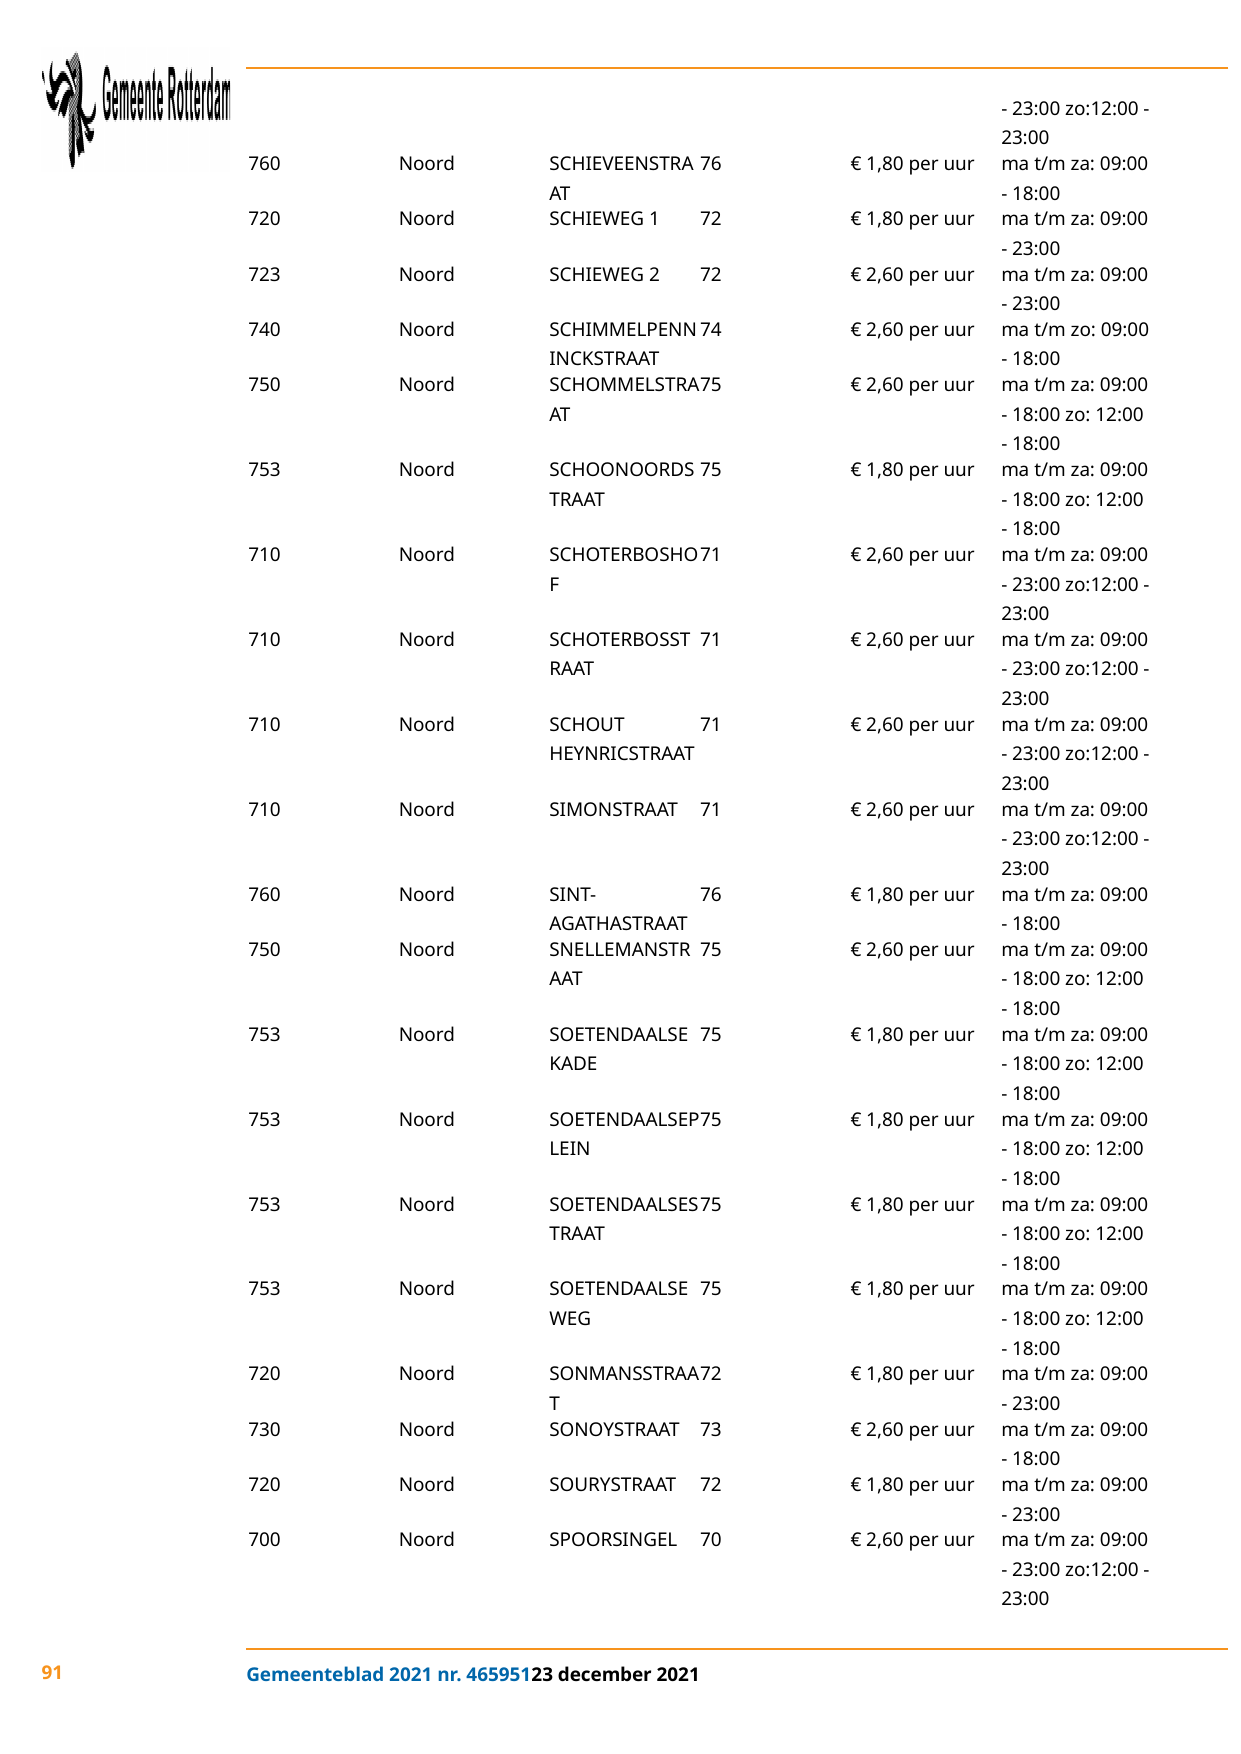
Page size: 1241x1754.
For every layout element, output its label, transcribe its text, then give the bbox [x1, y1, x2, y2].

table_cell 753 [248, 1276, 398, 1361]
table_cell SOETENDAALSEKADE [549, 1021, 700, 1106]
table_cell 76 [700, 150, 850, 205]
table_cell 70 [700, 1526, 850, 1611]
table_cell 710 [248, 541, 398, 626]
table_cell 75 [700, 1276, 850, 1361]
table_cell 750 [248, 936, 398, 1021]
table_cell 753 [248, 1021, 398, 1106]
table_cell ma t/m za: 09:00 - 23:00 zo:12:00 - 23:00 [1001, 626, 1152, 711]
table_cell SONMANSSTRAAT [549, 1361, 700, 1416]
table_cell SCHOTERBOSHOF [549, 541, 700, 626]
table_cell Noord [399, 541, 549, 626]
table_cell € 1,80 per uur [850, 456, 1001, 541]
table_cell € 1,80 per uur [850, 1021, 1001, 1106]
table_cell SNELLEMANSTRAAT [549, 936, 700, 1021]
table_cell € 2,60 per uur [850, 936, 1001, 1021]
table_cell € 2,60 per uur [850, 261, 1001, 316]
table_cell ma t/m za: 09:00 - 23:00 zo:12:00 - 23:00 [1001, 541, 1152, 626]
table_cell 710 [248, 711, 398, 796]
table_cell SCHOONOORDSTRAAT [549, 456, 700, 541]
table_cell 720 [248, 205, 398, 261]
table_cell - 23:00 zo:12:00 - 23:00 [1001, 95, 1152, 150]
table_cell 760 [248, 150, 398, 205]
table_cell ma t/m za: 09:00 - 18:00 zo: 12:00 - 18:00 [1001, 936, 1152, 1021]
table_cell SCHIMMELPENNINCKSTRAAT [549, 316, 700, 371]
table_cell 75 [700, 936, 850, 1021]
table_cell ma t/m za: 09:00 - 23:00 zo:12:00 - 23:00 [1001, 1526, 1152, 1611]
table_cell € 1,80 per uur [850, 205, 1001, 261]
table_cell Noord [399, 1021, 549, 1106]
table_cell € 2,60 per uur [850, 711, 1001, 796]
table_cell Noord [399, 796, 549, 881]
table_cell € 2,60 per uur [850, 626, 1001, 711]
table_cell ma t/m za: 09:00 - 18:00 zo: 12:00 - 18:00 [1001, 371, 1152, 456]
table_cell SOETENDAALSEPLEIN [549, 1106, 700, 1191]
table_cell SCHIEWEG 1 [549, 205, 700, 261]
table_cell Noord [399, 1416, 549, 1471]
table_cell € 1,80 per uur [850, 1191, 1001, 1276]
table_cell SOETENDAALSESTRAAT [549, 1191, 700, 1276]
table_cell Noord [399, 456, 549, 541]
table_cell 753 [248, 1191, 398, 1276]
table_cell ma t/m zo: 09:00 - 18:00 [1001, 316, 1152, 371]
table_cell Noord [399, 205, 549, 261]
table_cell 72 [700, 261, 850, 316]
table_cell Noord [399, 261, 549, 316]
table_cell 753 [248, 1106, 398, 1191]
table_cell Noord [399, 711, 549, 796]
table_cell 71 [700, 796, 850, 881]
table_cell ma t/m za: 09:00 - 18:00 zo: 12:00 - 18:00 [1001, 456, 1152, 541]
table_cell Noord [399, 150, 549, 205]
table_cell Noord [399, 1471, 549, 1526]
table_cell ma t/m za: 09:00 - 23:00 [1001, 205, 1152, 261]
table_cell € 1,80 per uur [850, 881, 1001, 936]
table_cell [248, 95, 398, 150]
table_cell [850, 95, 1001, 150]
table_cell € 2,60 per uur [850, 316, 1001, 371]
table_cell 72 [700, 1471, 850, 1526]
table_cell SCHOMMELSTRAAT [549, 371, 700, 456]
table_cell 750 [248, 371, 398, 456]
table_cell Noord [399, 1276, 549, 1361]
table_cell Noord [399, 1106, 549, 1191]
table_cell 75 [700, 1021, 850, 1106]
table_cell ma t/m za: 09:00 - 18:00 zo: 12:00 - 18:00 [1001, 1021, 1152, 1106]
table_cell 753 [248, 456, 398, 541]
table_cell ma t/m za: 09:00 - 18:00 zo: 12:00 - 18:00 [1001, 1106, 1152, 1191]
table_cell 72 [700, 1361, 850, 1416]
table_cell ma t/m za: 09:00 - 23:00 zo:12:00 - 23:00 [1001, 711, 1152, 796]
table_cell ma t/m za: 09:00 - 18:00 [1001, 150, 1152, 205]
table_cell Noord [399, 1361, 549, 1416]
table_cell [549, 95, 700, 150]
table_cell Noord [399, 1191, 549, 1276]
table_cell SCHIEVEENSTRAAT [549, 150, 700, 205]
table_cell 75 [700, 1191, 850, 1276]
table_cell € 1,80 per uur [850, 1276, 1001, 1361]
table_cell Noord [399, 371, 549, 456]
table_cell ma t/m za: 09:00 - 23:00 [1001, 1471, 1152, 1526]
table_cell ma t/m za: 09:00 - 18:00 [1001, 1416, 1152, 1471]
table_cell 720 [248, 1361, 398, 1416]
table_cell SPOORSINGEL [549, 1526, 700, 1611]
table_cell ma t/m za: 09:00 - 18:00 zo: 12:00 - 18:00 [1001, 1276, 1152, 1361]
table_cell ma t/m za: 09:00 - 23:00 zo:12:00 - 23:00 [1001, 796, 1152, 881]
table_cell € 1,80 per uur [850, 1471, 1001, 1526]
table_cell 71 [700, 711, 850, 796]
table_cell Noord [399, 1526, 549, 1611]
table_cell Noord [399, 881, 549, 936]
table_cell SONOYSTRAAT [549, 1416, 700, 1471]
table_cell [700, 95, 850, 150]
table_cell 730 [248, 1416, 398, 1471]
table_cell 710 [248, 626, 398, 711]
table_cell € 1,80 per uur [850, 1361, 1001, 1416]
table_cell 76 [700, 881, 850, 936]
table_cell 710 [248, 796, 398, 881]
table_cell SCHOTERBOSSTRAAT [549, 626, 700, 711]
table_cell 72 [700, 205, 850, 261]
table_cell SCHOUT HEYNRICSTRAAT [549, 711, 700, 796]
table_cell € 2,60 per uur [850, 1416, 1001, 1471]
table_cell € 1,80 per uur [850, 150, 1001, 205]
table_cell 740 [248, 316, 398, 371]
table_cell ma t/m za: 09:00 - 23:00 [1001, 1361, 1152, 1416]
table_cell € 2,60 per uur [850, 371, 1001, 456]
table_cell SINT-AGATHASTRAAT [549, 881, 700, 936]
table_cell SIMONSTRAAT [549, 796, 700, 881]
table_cell 75 [700, 1106, 850, 1191]
table_cell ma t/m za: 09:00 - 18:00 [1001, 881, 1152, 936]
table_cell 75 [700, 456, 850, 541]
table_cell € 1,80 per uur [850, 1106, 1001, 1191]
table_cell Noord [399, 626, 549, 711]
table_cell Noord [399, 316, 549, 371]
picture [41, 47, 231, 172]
table_cell € 2,60 per uur [850, 541, 1001, 626]
table_cell 700 [248, 1526, 398, 1611]
table_cell € 2,60 per uur [850, 796, 1001, 881]
table_cell 73 [700, 1416, 850, 1471]
table_cell 75 [700, 371, 850, 456]
table_cell 723 [248, 261, 398, 316]
table_cell 71 [700, 541, 850, 626]
table_cell 720 [248, 1471, 398, 1526]
table_cell ma t/m za: 09:00 - 23:00 [1001, 261, 1152, 316]
table_cell SOETENDAALSEWEG [549, 1276, 700, 1361]
table_cell 760 [248, 881, 398, 936]
table_cell € 2,60 per uur [850, 1526, 1001, 1611]
table_cell [399, 95, 549, 150]
table_cell ma t/m za: 09:00 - 18:00 zo: 12:00 - 18:00 [1001, 1191, 1152, 1276]
table_cell SOURYSTRAAT [549, 1471, 700, 1526]
table_cell Noord [399, 936, 549, 1021]
table_cell SCHIEWEG 2 [549, 261, 700, 316]
table_cell 74 [700, 316, 850, 371]
table_cell 71 [700, 626, 850, 711]
